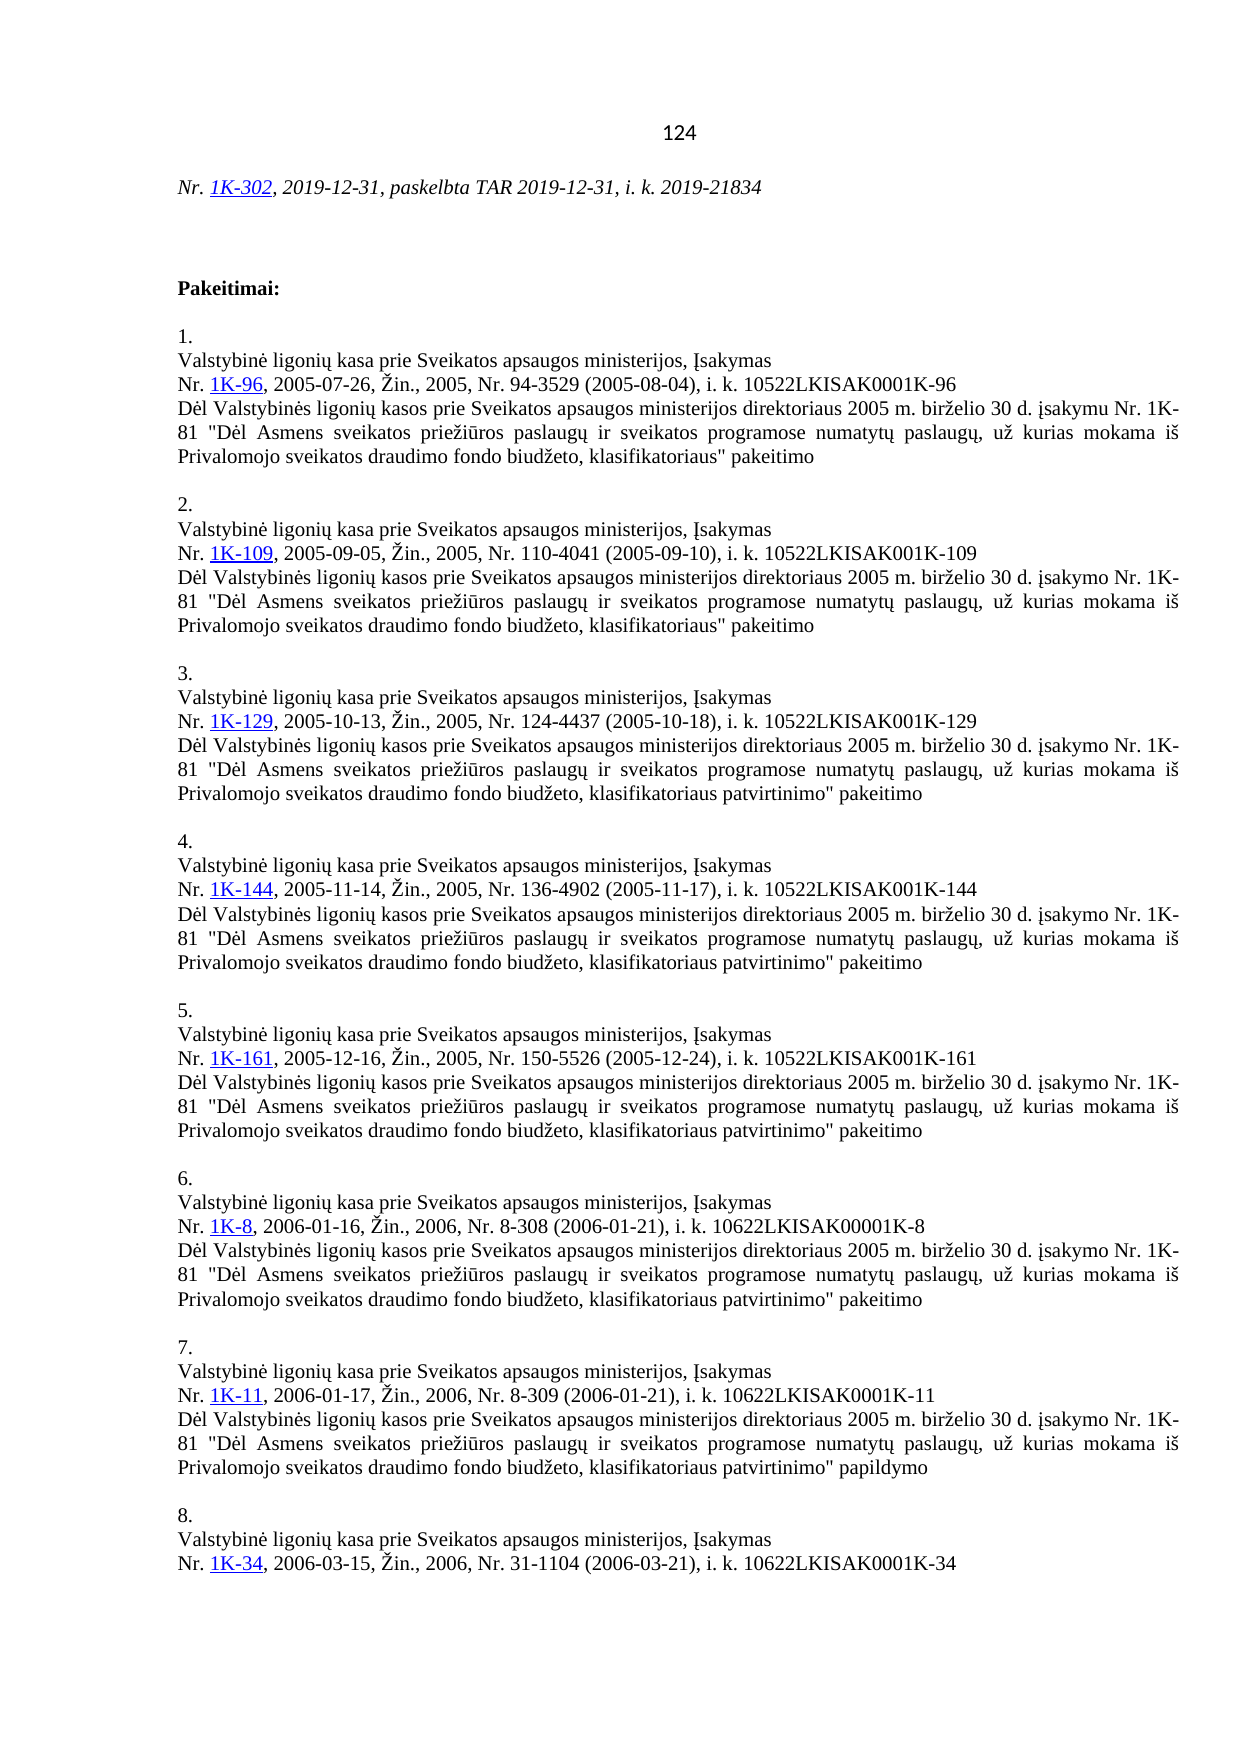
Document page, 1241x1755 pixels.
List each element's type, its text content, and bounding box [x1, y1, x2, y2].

text Pakeitimai: [177, 276, 1181, 300]
text Dėl Valstybinės ligonių kasos prie Sveikatos apsaugos ministerijos direktoriaus 2005 m. birželio 30 d. įsakymo Nr. 1K-81 "Dėl Asmens sveikatos priežiūros paslaugų ir sveikatos programose numatytų paslaugų, už kurias mokama iš Privalomojo sveikatos draudimo fondo biudžeto, klasifikatoriaus patvirtinimo" pakeitimo [177, 733, 1181, 805]
text Nr. 1K-34, 2006-03-15, Žin., 2006, Nr. 31-1104 (2006-03-21), i. k. 10622LKISAK0001K-34 [177, 1551, 1181, 1575]
text Valstybinė ligonių kasa prie Sveikatos apsaugos ministerijos, Įsakymas [177, 516, 1181, 541]
text Valstybinė ligonių kasa prie Sveikatos apsaugos ministerijos, Įsakymas [177, 348, 1181, 372]
text Nr. 1K-302, 2019-12-31, paskelbta TAR 2019-12-31, i. k. 2019-21834 [177, 175, 1181, 199]
text 4. [177, 829, 1181, 853]
text Dėl Valstybinės ligonių kasos prie Sveikatos apsaugos ministerijos direktoriaus 2005 m. birželio 30 d. įsakymo Nr. 1K-81 "Dėl Asmens sveikatos priežiūros paslaugų ir sveikatos programose numatytų paslaugų, už kurias mokama iš Privalomojo sveikatos draudimo fondo biudžeto, klasifikatoriaus" pakeitimo [177, 564, 1181, 637]
text 3. [177, 661, 1181, 685]
text Nr. 1K-129, 2005-10-13, Žin., 2005, Nr. 124-4437 (2005-10-18), i. k. 10522LKISAK001K-129 [177, 709, 1181, 733]
text Nr. 1K-144, 2005-11-14, Žin., 2005, Nr. 136-4902 (2005-11-17), i. k. 10522LKISAK001K-144 [177, 877, 1181, 901]
text 6. [177, 1166, 1181, 1190]
text 8. [177, 1503, 1181, 1527]
text Valstybinė ligonių kasa prie Sveikatos apsaugos ministerijos, Įsakymas [177, 1022, 1181, 1046]
text Dėl Valstybinės ligonių kasos prie Sveikatos apsaugos ministerijos direktoriaus 2005 m. birželio 30 d. įsakymo Nr. 1K-81 "Dėl Asmens sveikatos priežiūros paslaugų ir sveikatos programose numatytų paslaugų, už kurias mokama iš Privalomojo sveikatos draudimo fondo biudžeto, klasifikatoriaus patvirtinimo" pakeitimo [177, 901, 1181, 974]
text Nr. 1K-109, 2005-09-05, Žin., 2005, Nr. 110-4041 (2005-09-10), i. k. 10522LKISAK001K-109 [177, 541, 1181, 564]
text Valstybinė ligonių kasa prie Sveikatos apsaugos ministerijos, Įsakymas [177, 1527, 1181, 1551]
text 1. [177, 324, 1181, 348]
text 5. [177, 998, 1181, 1022]
text Dėl Valstybinės ligonių kasos prie Sveikatos apsaugos ministerijos direktoriaus 2005 m. birželio 30 d. įsakymu Nr. 1K-81 "Dėl Asmens sveikatos priežiūros paslaugų ir sveikatos programose numatytų paslaugų, už kurias mokama iš Privalomojo sveikatos draudimo fondo biudžeto, klasifikatoriaus" pakeitimo [177, 396, 1181, 468]
text Dėl Valstybinės ligonių kasos prie Sveikatos apsaugos ministerijos direktoriaus 2005 m. birželio 30 d. įsakymo Nr. 1K-81 "Dėl Asmens sveikatos priežiūros paslaugų ir sveikatos programose numatytų paslaugų, už kurias mokama iš Privalomojo sveikatos draudimo fondo biudžeto, klasifikatoriaus patvirtinimo" pakeitimo [177, 1070, 1181, 1142]
text Nr. 1K-8, 2006-01-16, Žin., 2006, Nr. 8-308 (2006-01-21), i. k. 10622LKISAK00001K-8 [177, 1214, 1181, 1238]
text Dėl Valstybinės ligonių kasos prie Sveikatos apsaugos ministerijos direktoriaus 2005 m. birželio 30 d. įsakymo Nr. 1K- 81 "Dėl Asmens sveikatos priežiūros paslaugų ir sveikatos programose numatytų paslaugų, už kurias mokama iš Privalomojo sveikatos draudimo fondo biudžeto, klasifikatoriaus patvirtinimo" pakeitimo [177, 1238, 1181, 1311]
text Nr. 1K-161, 2005-12-16, Žin., 2005, Nr. 150-5526 (2005-12-24), i. k. 10522LKISAK001K-161 [177, 1046, 1181, 1070]
text Valstybinė ligonių kasa prie Sveikatos apsaugos ministerijos, Įsakymas [177, 685, 1181, 709]
text Valstybinė ligonių kasa prie Sveikatos apsaugos ministerijos, Įsakymas [177, 1190, 1181, 1214]
text 7. [177, 1334, 1181, 1359]
text Nr. 1K-11, 2006-01-17, Žin., 2006, Nr. 8-309 (2006-01-21), i. k. 10622LKISAK0001K-11 [177, 1383, 1181, 1407]
text Nr. 1K-96, 2005-07-26, Žin., 2005, Nr. 94-3529 (2005-08-04), i. k. 10522LKISAK0001K-96 [177, 372, 1181, 396]
text Dėl Valstybinės ligonių kasos prie Sveikatos apsaugos ministerijos direktoriaus 2005 m. birželio 30 d. įsakymo Nr. 1K- 81 "Dėl Asmens sveikatos priežiūros paslaugų ir sveikatos programose numatytų paslaugų, už kurias mokama iš Privalomojo sveikatos draudimo fondo biudžeto, klasifikatoriaus patvirtinimo" papildymo [177, 1407, 1181, 1479]
text 2. [177, 492, 1181, 516]
text Valstybinė ligonių kasa prie Sveikatos apsaugos ministerijos, Įsakymas [177, 1359, 1181, 1383]
text Valstybinė ligonių kasa prie Sveikatos apsaugos ministerijos, Įsakymas [177, 853, 1181, 877]
